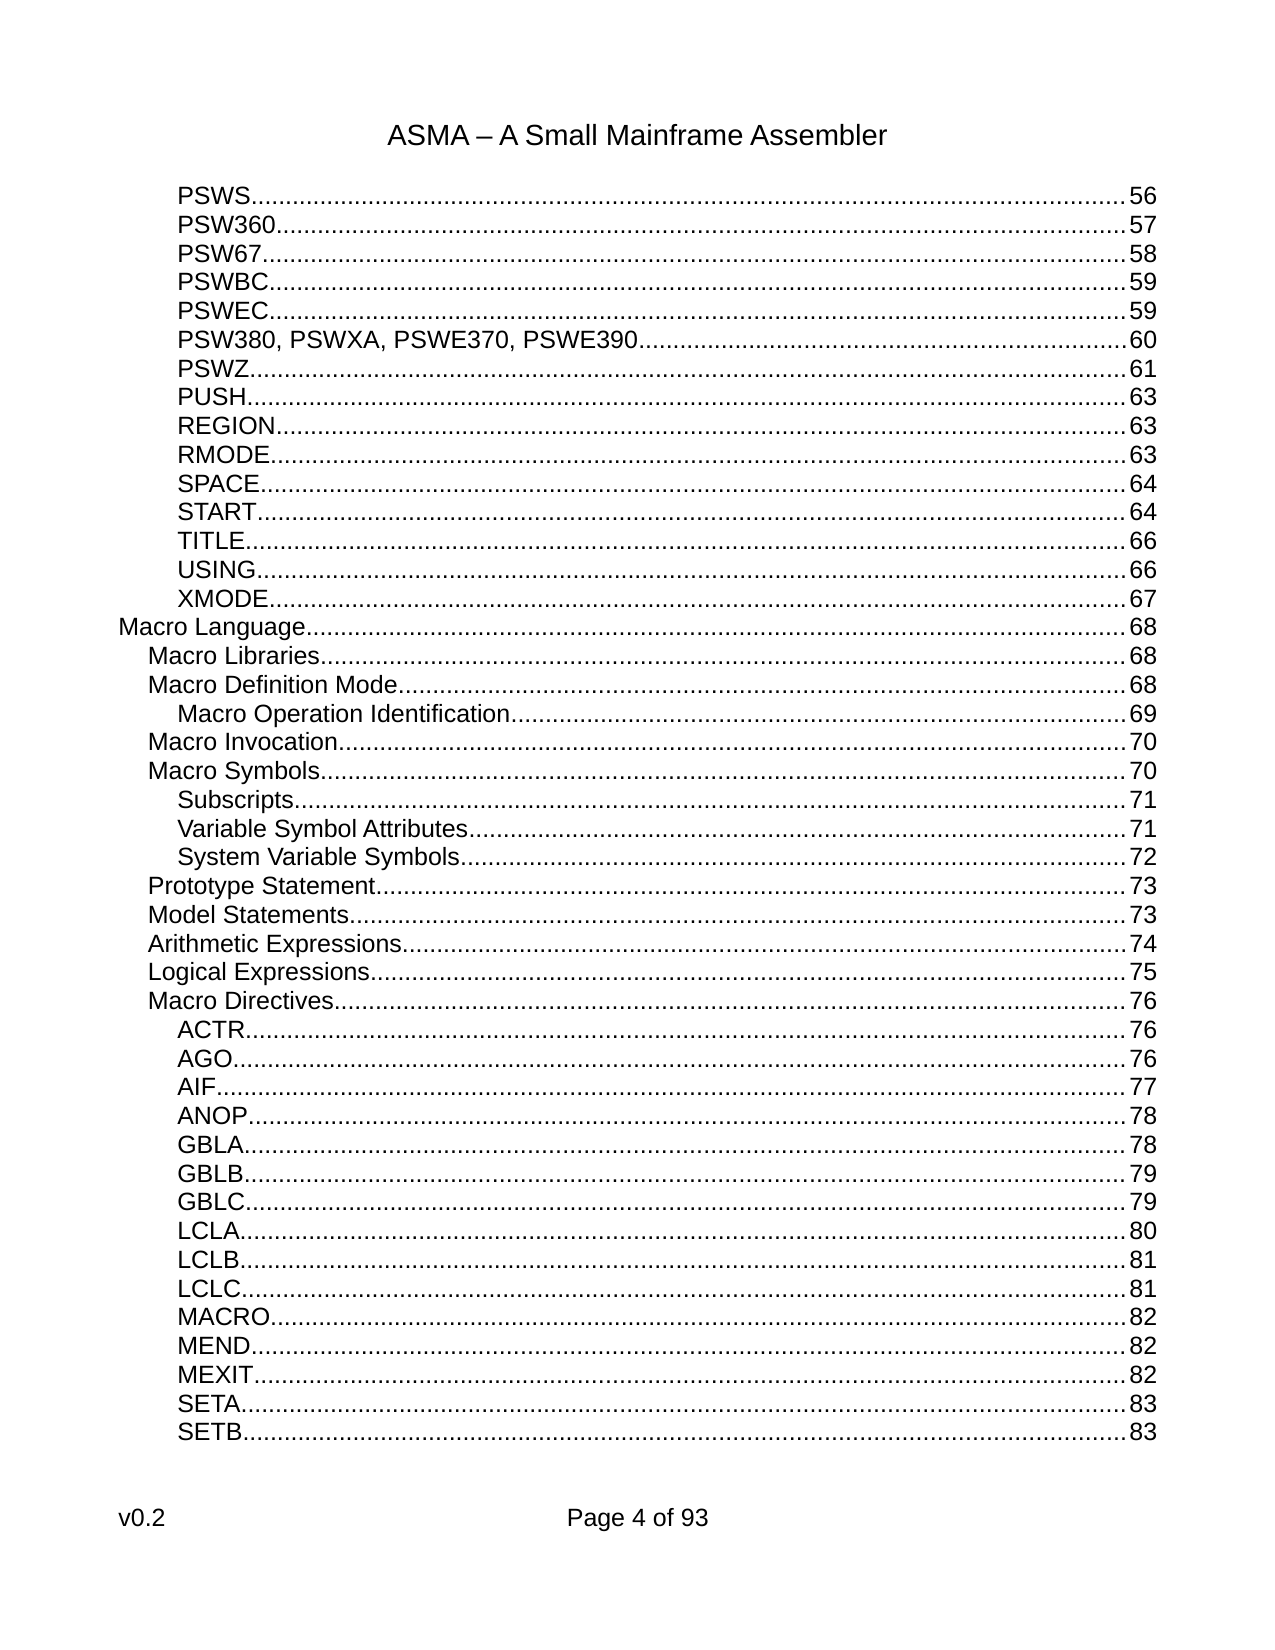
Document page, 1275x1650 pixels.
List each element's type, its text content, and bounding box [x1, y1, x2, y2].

text Macro Language 68 [118, 612, 1157, 641]
text Prototype Statement 73 [148, 871, 1157, 900]
text MACRO 82 [177, 1302, 1157, 1331]
text GBLB 79 [177, 1159, 1157, 1187]
text Arithmetic Expressions 74 [148, 929, 1157, 957]
text Macro Invocation 70 [148, 727, 1157, 756]
text PSW360 57 [177, 210, 1157, 239]
text PSWBC 59 [177, 267, 1157, 296]
text Macro Libraries 68 [148, 641, 1157, 670]
text Macro Directives 76 [148, 986, 1157, 1015]
text REGION 63 [177, 411, 1157, 440]
text MEXIT 82 [177, 1360, 1157, 1389]
text Macro Operation Identification 69 [177, 699, 1157, 727]
text MEND 82 [177, 1331, 1157, 1360]
text Subscripts 71 [177, 785, 1157, 814]
text GBLA 78 [177, 1130, 1157, 1159]
text XMODE 67 [177, 584, 1157, 612]
text PSW380, PSWXA, PSWE370, PSWE390 60 [177, 325, 1157, 354]
text Macro Symbols 70 [148, 756, 1157, 785]
text ACTR 76 [177, 1015, 1157, 1044]
text RMODE 63 [177, 440, 1157, 469]
text PSW67 58 [177, 239, 1157, 267]
text AIF 77 [177, 1072, 1157, 1101]
text LCLA 80 [177, 1216, 1157, 1245]
text System Variable Symbols 72 [177, 842, 1157, 871]
text PSWEC 59 [177, 296, 1157, 325]
text START 64 [177, 497, 1157, 526]
text PSWS 56 [177, 181, 1157, 210]
text AGO 76 [177, 1044, 1157, 1072]
text PSWZ 61 [177, 354, 1157, 382]
text Macro Definition Mode 68 [148, 670, 1157, 699]
text SETA 83 [177, 1389, 1157, 1417]
text ANOP 78 [177, 1101, 1157, 1130]
text GBLC 79 [177, 1187, 1157, 1216]
text TITLE 66 [177, 526, 1157, 555]
text SPACE 64 [177, 469, 1157, 497]
text PUSH 63 [177, 382, 1157, 411]
text LCLB 81 [177, 1245, 1157, 1274]
text SETB 83 [177, 1417, 1157, 1446]
text Model Statements 73 [148, 900, 1157, 929]
text Logical Expressions 75 [148, 957, 1157, 986]
text USING 66 [177, 555, 1157, 584]
text LCLC 81 [177, 1274, 1157, 1302]
text Variable Symbol Attributes 71 [177, 814, 1157, 842]
